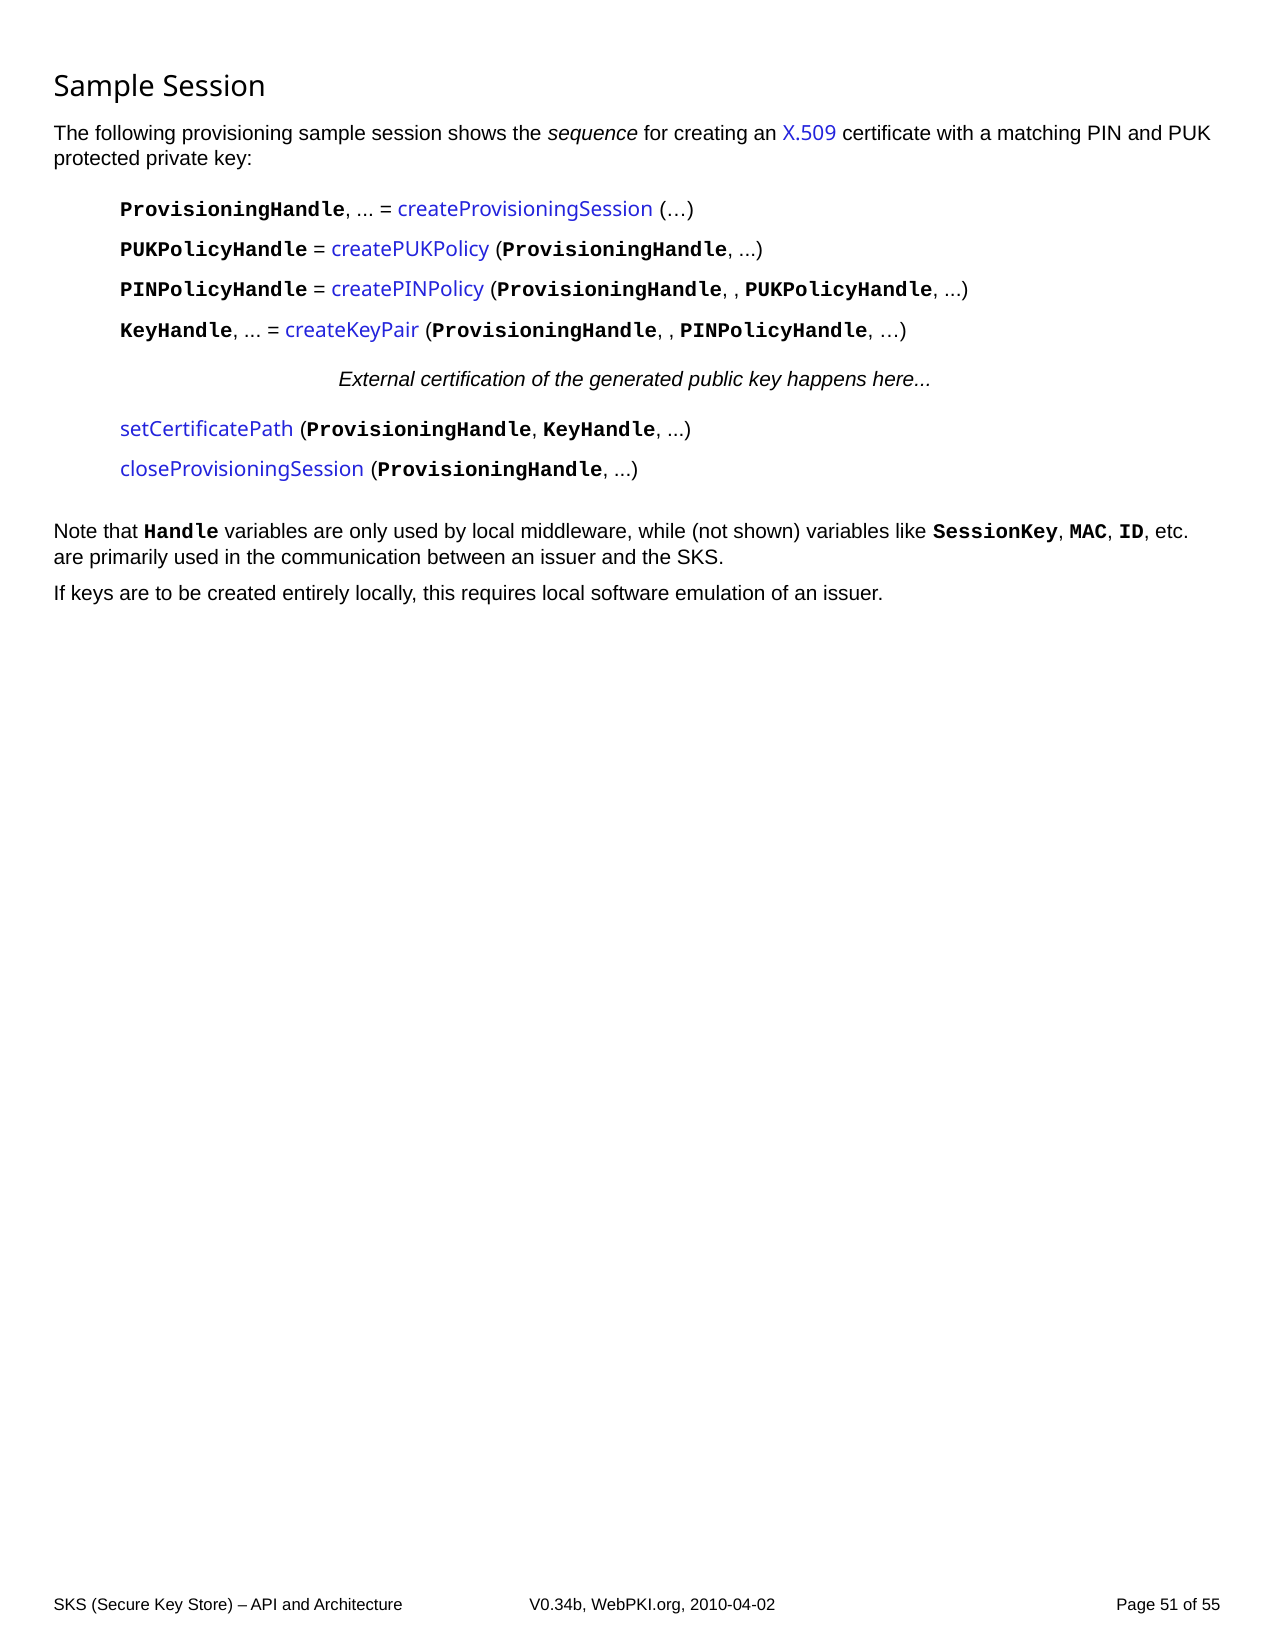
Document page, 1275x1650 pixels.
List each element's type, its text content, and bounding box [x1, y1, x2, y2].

text The following provisioning sample session shows the sequence for creating an X.509 certificate with a matching PIN and PUK protected private key: [53, 118, 1221, 170]
text KeyHandle, ... = createKeyPair (ProvisioningHandle, , PINPolicyHandle, …) [120, 315, 1221, 343]
text ProvisioningHandle, ... = createProvisioningSession (…) [120, 194, 1221, 222]
text External certification of the generated public key happens here... [52, 367, 1221, 391]
text PUKPolicyHandle = createPUKPolicy (ProvisioningHandle, ...) [120, 234, 1221, 263]
text setCertificatePath (ProvisioningHandle, KeyHandle, ...) [120, 414, 1221, 443]
subtitle Sample Session [53, 66, 1221, 105]
text Note that Handle variables are only used by local middleware, while (not shown) variables like SessionKey, MAC, ID, etc. are primarily used in the communication between an issuer and the SKS. [53, 495, 1221, 569]
text closeProvisioningSession (ProvisioningHandle, ...) [120, 454, 1221, 483]
text If keys are to be created entirely locally, this requires local software emulation of an issuer. [53, 580, 1221, 604]
text PINPolicyHandle = createPINPolicy (ProvisioningHandle, , PUKPolicyHandle, ...) [120, 274, 1221, 303]
